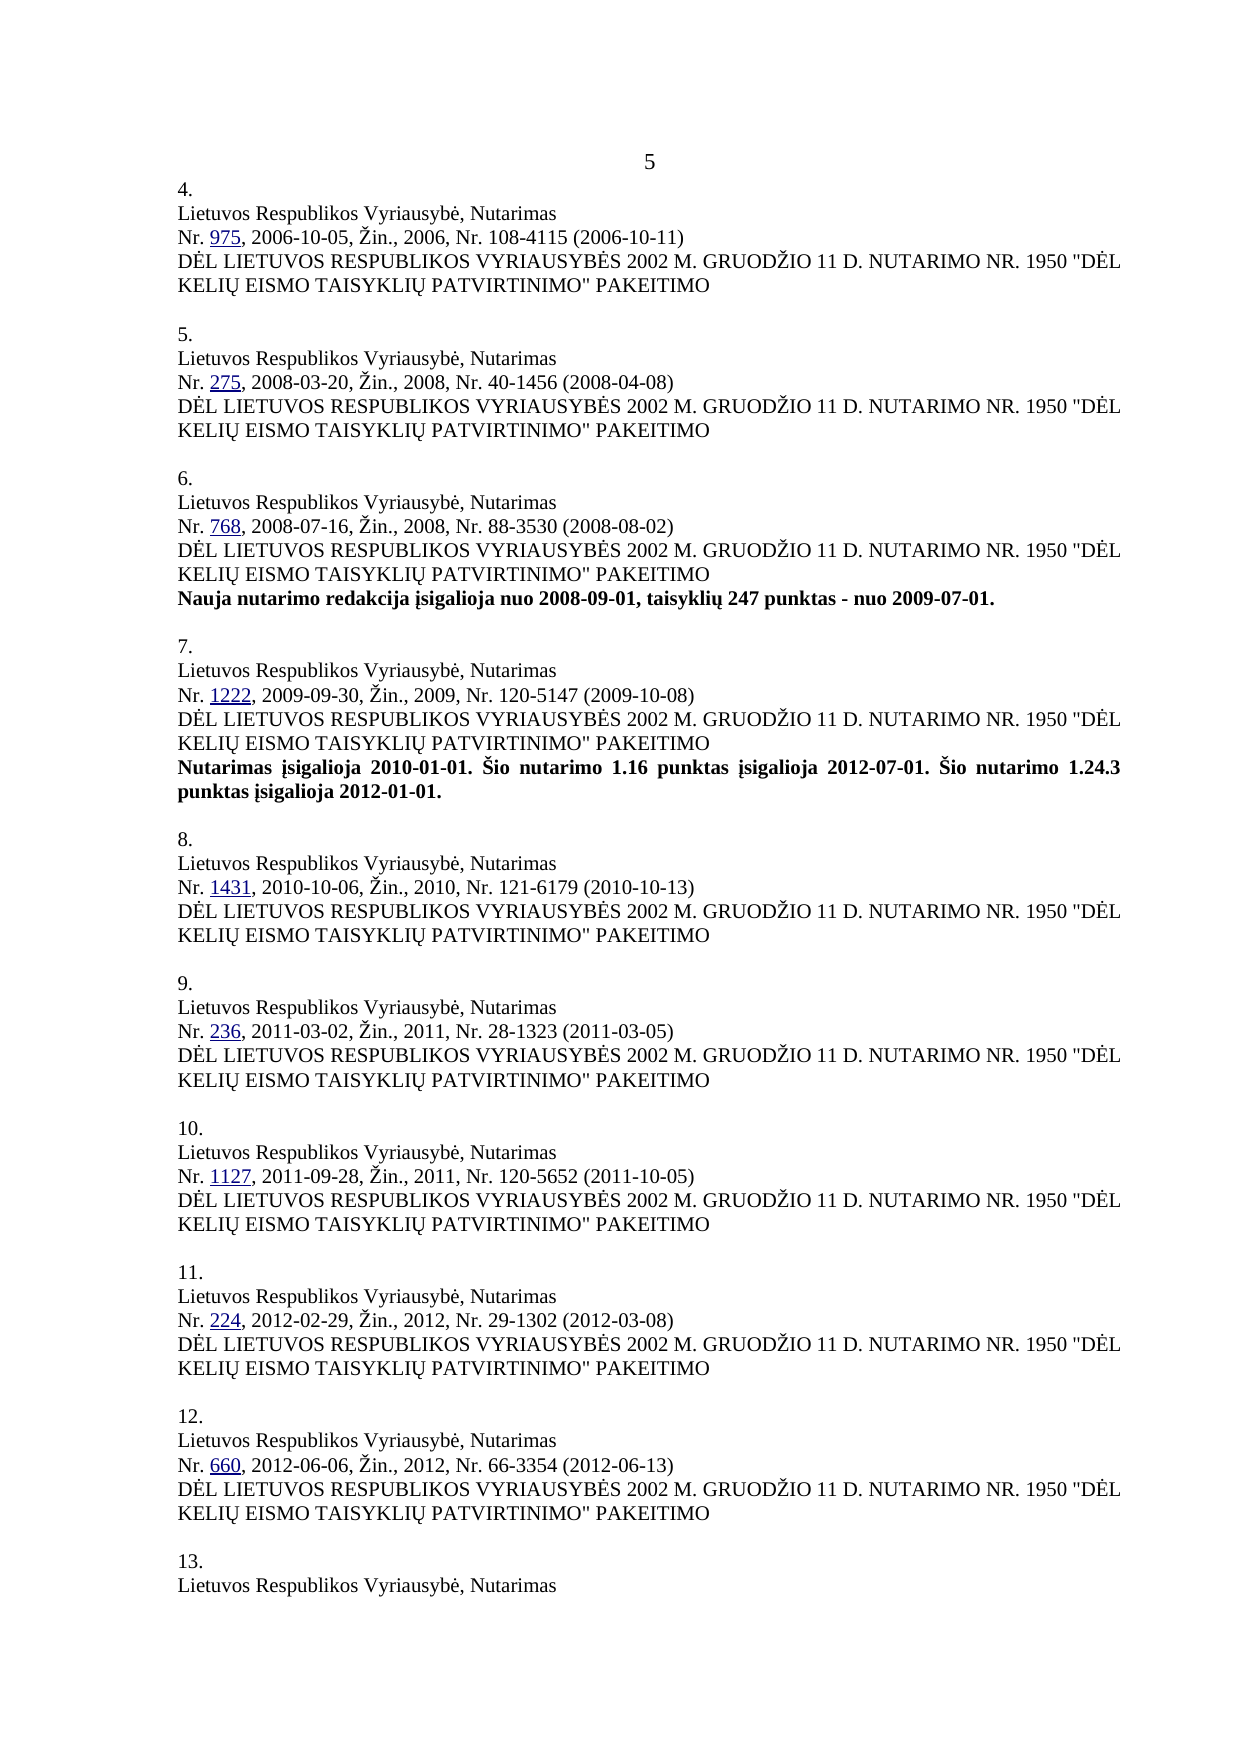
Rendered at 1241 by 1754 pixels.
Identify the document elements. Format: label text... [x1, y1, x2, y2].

text 7. [177, 634, 1122, 658]
text 6. [177, 466, 1122, 490]
text 13. [177, 1549, 1122, 1573]
text Lietuvos Respublikos Vyriausybė, Nutarimas [177, 201, 1122, 225]
text 9. [177, 971, 1122, 995]
text DĖL LIETUVOS RESPUBLIKOS VYRIAUSYBĖS 2002 M. GRUODŽIO 11 D. NUTARIMO NR. 1950 "DĖL KELIŲ EISMO TAISYKLIŲ PATVIRTINIMO" PAKEITIMO [177, 538, 1122, 586]
text Nr. 275, 2008-03-20, Žin., 2008, Nr. 40-1456 (2008-04-08) [177, 370, 1122, 394]
text DĖL LIETUVOS RESPUBLIKOS VYRIAUSYBĖS 2002 M. GRUODŽIO 11 D. NUTARIMO NR. 1950 "DĖL KELIŲ EISMO TAISYKLIŲ PATVIRTINIMO" PAKEITIMO [177, 707, 1122, 755]
text DĖL LIETUVOS RESPUBLIKOS VYRIAUSYBĖS 2002 M. GRUODŽIO 11 D. NUTARIMO NR. 1950 "DĖL KELIŲ EISMO TAISYKLIŲ PATVIRTINIMO" PAKEITIMO [177, 899, 1122, 947]
text DĖL LIETUVOS RESPUBLIKOS VYRIAUSYBĖS 2002 M. GRUODŽIO 11 D. NUTARIMO NR. 1950 "DĖL KELIŲ EISMO TAISYKLIŲ PATVIRTINIMO" PAKEITIMO [177, 394, 1122, 442]
text Lietuvos Respublikos Vyriausybė, Nutarimas [177, 346, 1122, 370]
text 11. [177, 1260, 1122, 1284]
text DĖL LIETUVOS RESPUBLIKOS VYRIAUSYBĖS 2002 M. GRUODŽIO 11 D. NUTARIMO NR. 1950 "DĖL KELIŲ EISMO TAISYKLIŲ PATVIRTINIMO" PAKEITIMO [177, 1188, 1122, 1236]
text 8. [177, 827, 1122, 851]
text Nr. 1431, 2010-10-06, Žin., 2010, Nr. 121-6179 (2010-10-13) [177, 875, 1122, 899]
text Lietuvos Respublikos Vyriausybė, Nutarimas [177, 1284, 1122, 1308]
text Lietuvos Respublikos Vyriausybė, Nutarimas [177, 658, 1122, 682]
text 10. [177, 1116, 1122, 1140]
text Nauja nutarimo redakcija įsigalioja nuo 2008-09-01, taisyklių 247 punktas - nuo 2009-07-01. [177, 586, 1122, 610]
text Lietuvos Respublikos Vyriausybė, Nutarimas [177, 1428, 1122, 1452]
text DĖL LIETUVOS RESPUBLIKOS VYRIAUSYBĖS 2002 M. GRUODŽIO 11 D. NUTARIMO NR. 1950 "DĖL KELIŲ EISMO TAISYKLIŲ PATVIRTINIMO" PAKEITIMO [177, 1043, 1122, 1092]
text DĖL LIETUVOS RESPUBLIKOS VYRIAUSYBĖS 2002 M. GRUODŽIO 11 D. NUTARIMO NR. 1950 "DĖL KELIŲ EISMO TAISYKLIŲ PATVIRTINIMO" PAKEITIMO [177, 249, 1122, 297]
text Nr. 768, 2008-07-16, Žin., 2008, Nr. 88-3530 (2008-08-02) [177, 514, 1122, 538]
text Lietuvos Respublikos Vyriausybė, Nutarimas [177, 1573, 1122, 1597]
text 4. [177, 177, 1122, 201]
text Nr. 1222, 2009-09-30, Žin., 2009, Nr. 120-5147 (2009-10-08) [177, 682, 1122, 707]
text DĖL LIETUVOS RESPUBLIKOS VYRIAUSYBĖS 2002 M. GRUODŽIO 11 D. NUTARIMO NR. 1950 "DĖL KELIŲ EISMO TAISYKLIŲ PATVIRTINIMO" PAKEITIMO [177, 1332, 1122, 1380]
text 12. [177, 1404, 1122, 1428]
text Nr. 975, 2006-10-05, Žin., 2006, Nr. 108-4115 (2006-10-11) [177, 225, 1122, 249]
text Nr. 224, 2012-02-29, Žin., 2012, Nr. 29-1302 (2012-03-08) [177, 1308, 1122, 1332]
text DĖL LIETUVOS RESPUBLIKOS VYRIAUSYBĖS 2002 M. GRUODŽIO 11 D. NUTARIMO NR. 1950 "DĖL KELIŲ EISMO TAISYKLIŲ PATVIRTINIMO" PAKEITIMO [177, 1477, 1122, 1525]
text Nutarimas įsigalioja 2010-01-01. Šio nutarimo 1.16 punktas įsigalioja 2012-07-01. Šio nutarimo 1.24.3 punktas įsigalioja 2012-01-01. [177, 755, 1122, 803]
text 5. [177, 322, 1122, 346]
text Lietuvos Respublikos Vyriausybė, Nutarimas [177, 1140, 1122, 1164]
text Nr. 660, 2012-06-06, Žin., 2012, Nr. 66-3354 (2012-06-13) [177, 1452, 1122, 1477]
text Lietuvos Respublikos Vyriausybė, Nutarimas [177, 995, 1122, 1019]
text Nr. 1127, 2011-09-28, Žin., 2011, Nr. 120-5652 (2011-10-05) [177, 1164, 1122, 1188]
text Lietuvos Respublikos Vyriausybė, Nutarimas [177, 851, 1122, 875]
text Nr. 236, 2011-03-02, Žin., 2011, Nr. 28-1323 (2011-03-05) [177, 1019, 1122, 1043]
text Lietuvos Respublikos Vyriausybė, Nutarimas [177, 490, 1122, 514]
